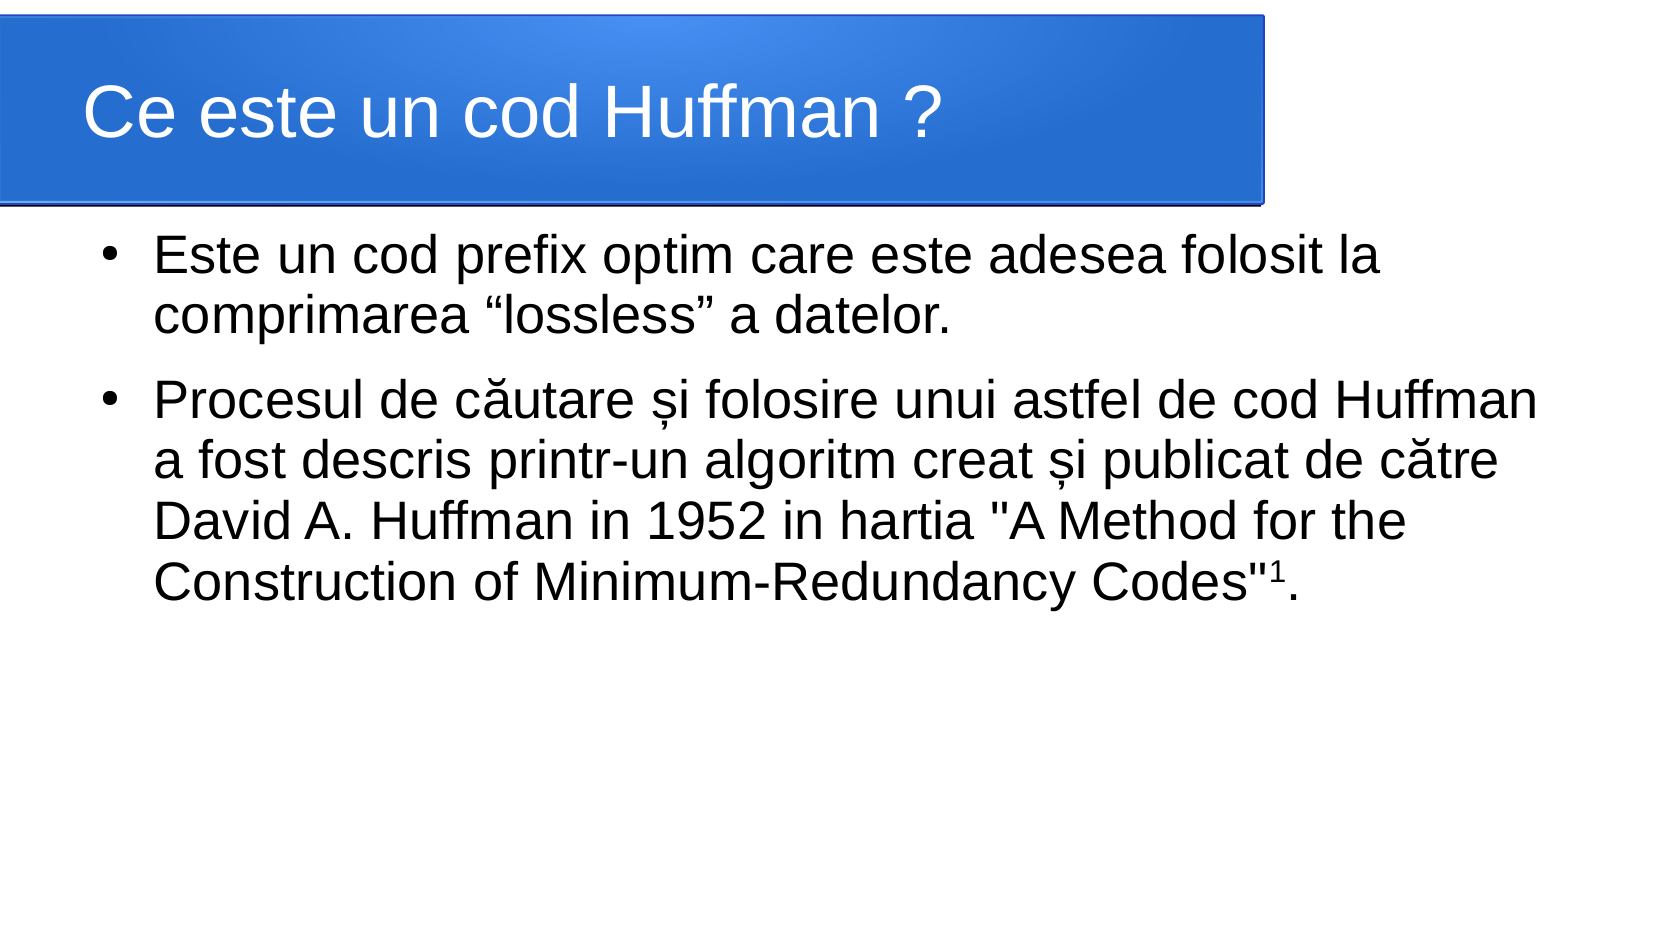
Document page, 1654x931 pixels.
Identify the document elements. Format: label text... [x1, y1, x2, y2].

title Ce este un cod Huffman ? [82, 35, 1235, 189]
list Este un cod prefix optim care este adesea folosit la comprimarea “lossless” a datelor. Procesul de căutare și folosire unui astfel de cod Huffman a fost descris printr-un algoritm creat și publicat de către David A. Huffman in 1952 in hartia "A Method for the Construction of Minimum-Redundancy Codes"1. [82, 224, 1571, 764]
